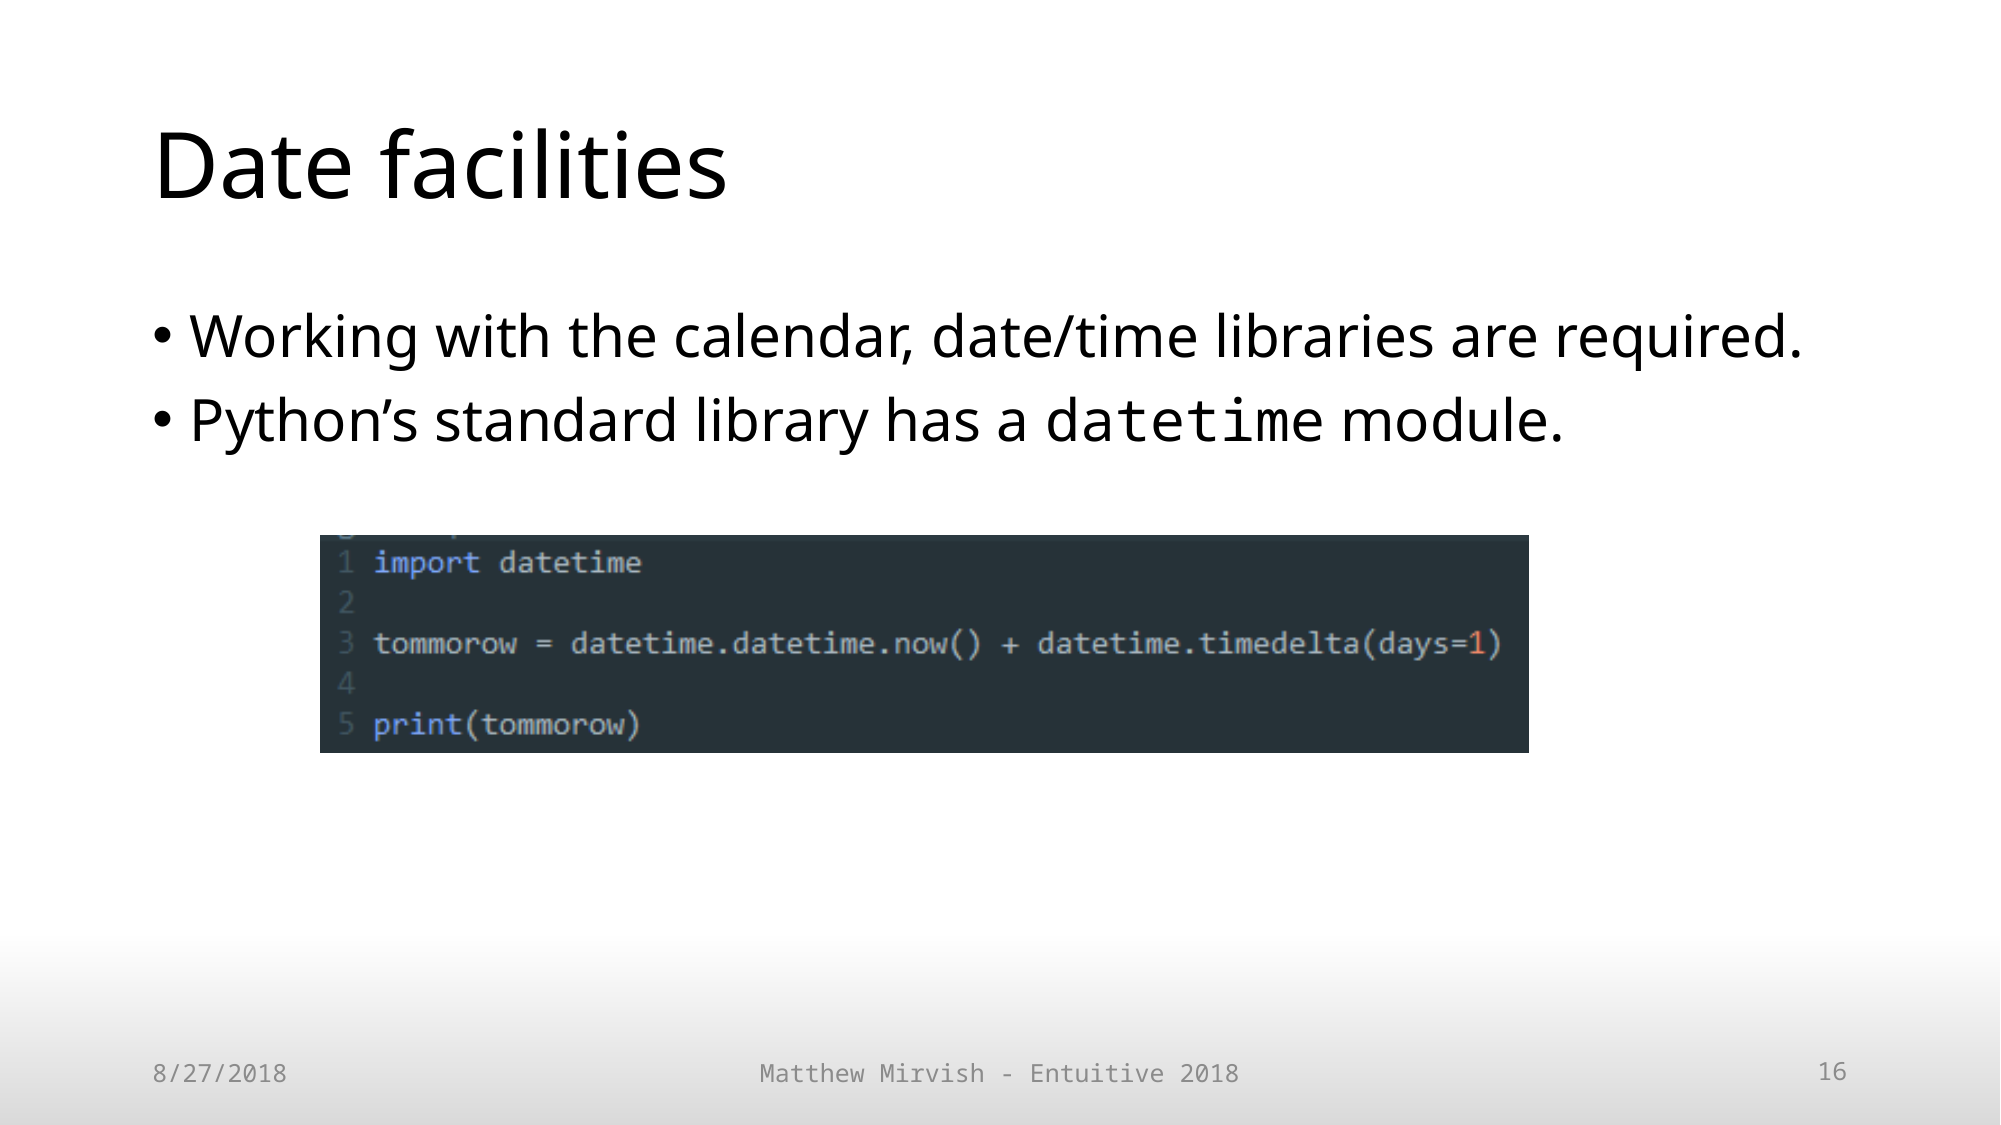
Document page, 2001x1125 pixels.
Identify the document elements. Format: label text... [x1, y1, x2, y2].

slide_number 8/27/2018 [137, 1042, 588, 1103]
title Date facilities [137, 59, 1863, 278]
list Working with the calendar, date/time libraries are required. Python’s standard library has a datetime module. [137, 299, 1863, 517]
slide_number [1412, 1042, 1863, 1103]
picture [320, 535, 1529, 754]
footer Matthew Mirvish - Entuitive 2018 [662, 1042, 1338, 1103]
